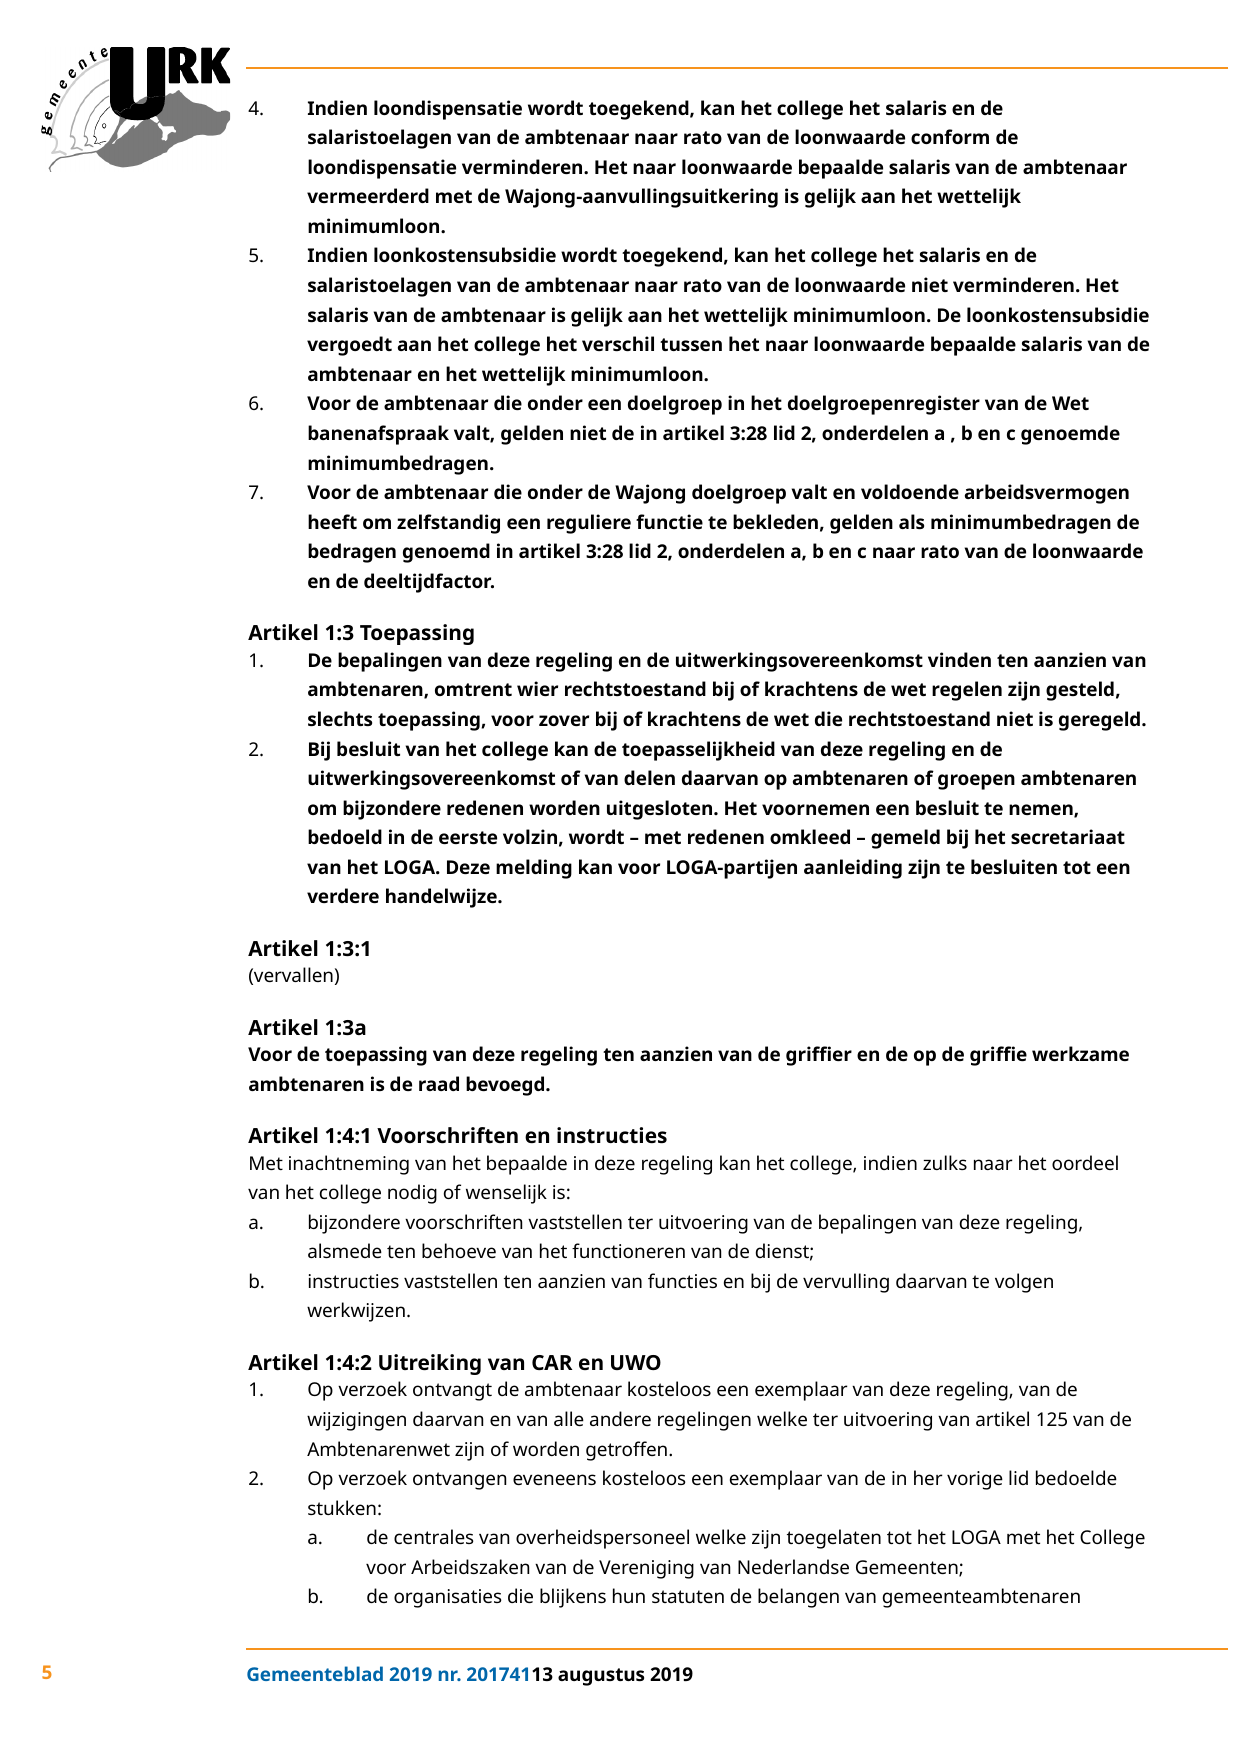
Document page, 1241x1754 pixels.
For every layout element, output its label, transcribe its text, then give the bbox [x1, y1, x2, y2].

text Artikel 1:3a [248, 1013, 1152, 1041]
list Voor de ambtenaar die onder de Wajong doelgroep valt en voldoende arbeidsvermogen heeft om zelfstandig een reguliere functie te bekleden, gelden als minimumbedragen de bedragen genoemd in artikel 3:28 lid 2, onderdelen a, b en c naar rato van de loonwaarde en de deeltijdfactor. [248, 479, 1152, 594]
list Bij besluit van het college kan de toepasselijkheid van deze regeling en de uitwerkingsovereenkomst of van delen daarvan op ambtenaren of groepen ambtenaren om bijzondere redenen worden uitgesloten. Het voornemen een besluit te nemen, bedoeld in de eerste volzin, wordt – met redenen omkleed – gemeld bij het secretariaat van het LOGA. Deze melding kan voor LOGA-partijen aanleiding zijn te besluiten tot een verdere handelwijze. [248, 736, 1152, 909]
list de organisaties die blijkens hun statuten de belangen van gemeenteambtenaren [307, 1584, 1152, 1609]
list Indien loonkostensubsidie wordt toegekend, kan het college het salaris en de salaristoelagen van de ambtenaar naar rato van de loonwaarde niet verminderen. Het salaris van de ambtenaar is gelijk aan het wettelijk minimumloon. De loonkostensubsidie vergoedt aan het college het verschil tussen het naar loonwaarde bepaalde salaris van de ambtenaar en het wettelijk minimumloon. [248, 243, 1152, 387]
list instructies vaststellen ten aanzien van functies en bij de vervulling daarvan te volgen werkwijzen. [248, 1268, 1152, 1323]
list Op verzoek ontvangen eveneens kosteloos een exemplaar van de in her vorige lid bedoelde stukken: [248, 1465, 1152, 1521]
picture [41, 47, 231, 172]
list De bepalingen van deze regeling en de uitwerkingsovereenkomst vinden ten aanzien van ambtenaren, omtrent wier rechtstoestand bij of krachtens de wet regelen zijn gesteld, slechts toepassing, voor zover bij of krachtens de wet die rechtstoestand niet is geregeld. [248, 647, 1152, 732]
text Artikel 1:4:1 Voorschriften en instructies [248, 1121, 1152, 1150]
list Voor de ambtenaar die onder een doelgroep in het doelgroepenregister van de Wet banenafspraak valt, gelden niet de in artikel 3:28 lid 2, onderdelen a , b en c genoemde minimumbedragen. [248, 391, 1152, 476]
text Voor de toepassing van deze regeling ten aanzien van de griffier en de op de griffie werkzame ambtenaren is de raad bevoegd. [248, 1041, 1152, 1097]
list de centrales van overheidspersoneel welke zijn toegelaten tot het LOGA met het College voor Arbeidszaken van de Vereniging van Nederlandse Gemeenten; [307, 1524, 1152, 1580]
text Artikel 1:3 Toepassing [248, 618, 1152, 647]
list Op verzoek ontvangt de ambtenaar kosteloos een exemplaar van deze regeling, van de wijzigingen daarvan en van alle andere regelingen welke ter uitvoering van artikel 125 van de Ambtenarenwet zijn of worden getroffen. [248, 1377, 1152, 1461]
text Met inachtneming van het bepaalde in deze regeling kan het college, indien zulks naar het oordeel van het college nodig of wenselijk is: [248, 1150, 1152, 1205]
list Indien loondispensatie wordt toegekend, kan het college het salaris en de salaristoelagen van de ambtenaar naar rato van de loonwaarde conform de loondispensatie verminderen. Het naar loonwaarde bepaalde salaris van de ambtenaar vermeerderd met de Wajong-aanvullingsuitkering is gelijk aan het wettelijk minimumloon. [248, 95, 1152, 239]
text (vervallen) [248, 962, 1152, 988]
text Artikel 1:4:2 Uitreiking van CAR en UWO [248, 1348, 1152, 1377]
text Artikel 1:3:1 [248, 934, 1152, 962]
list bijzondere voorschriften vaststellen ter uitvoering van de bepalingen van deze regeling, alsmede ten behoeve van het functioneren van de dienst; [248, 1209, 1152, 1264]
